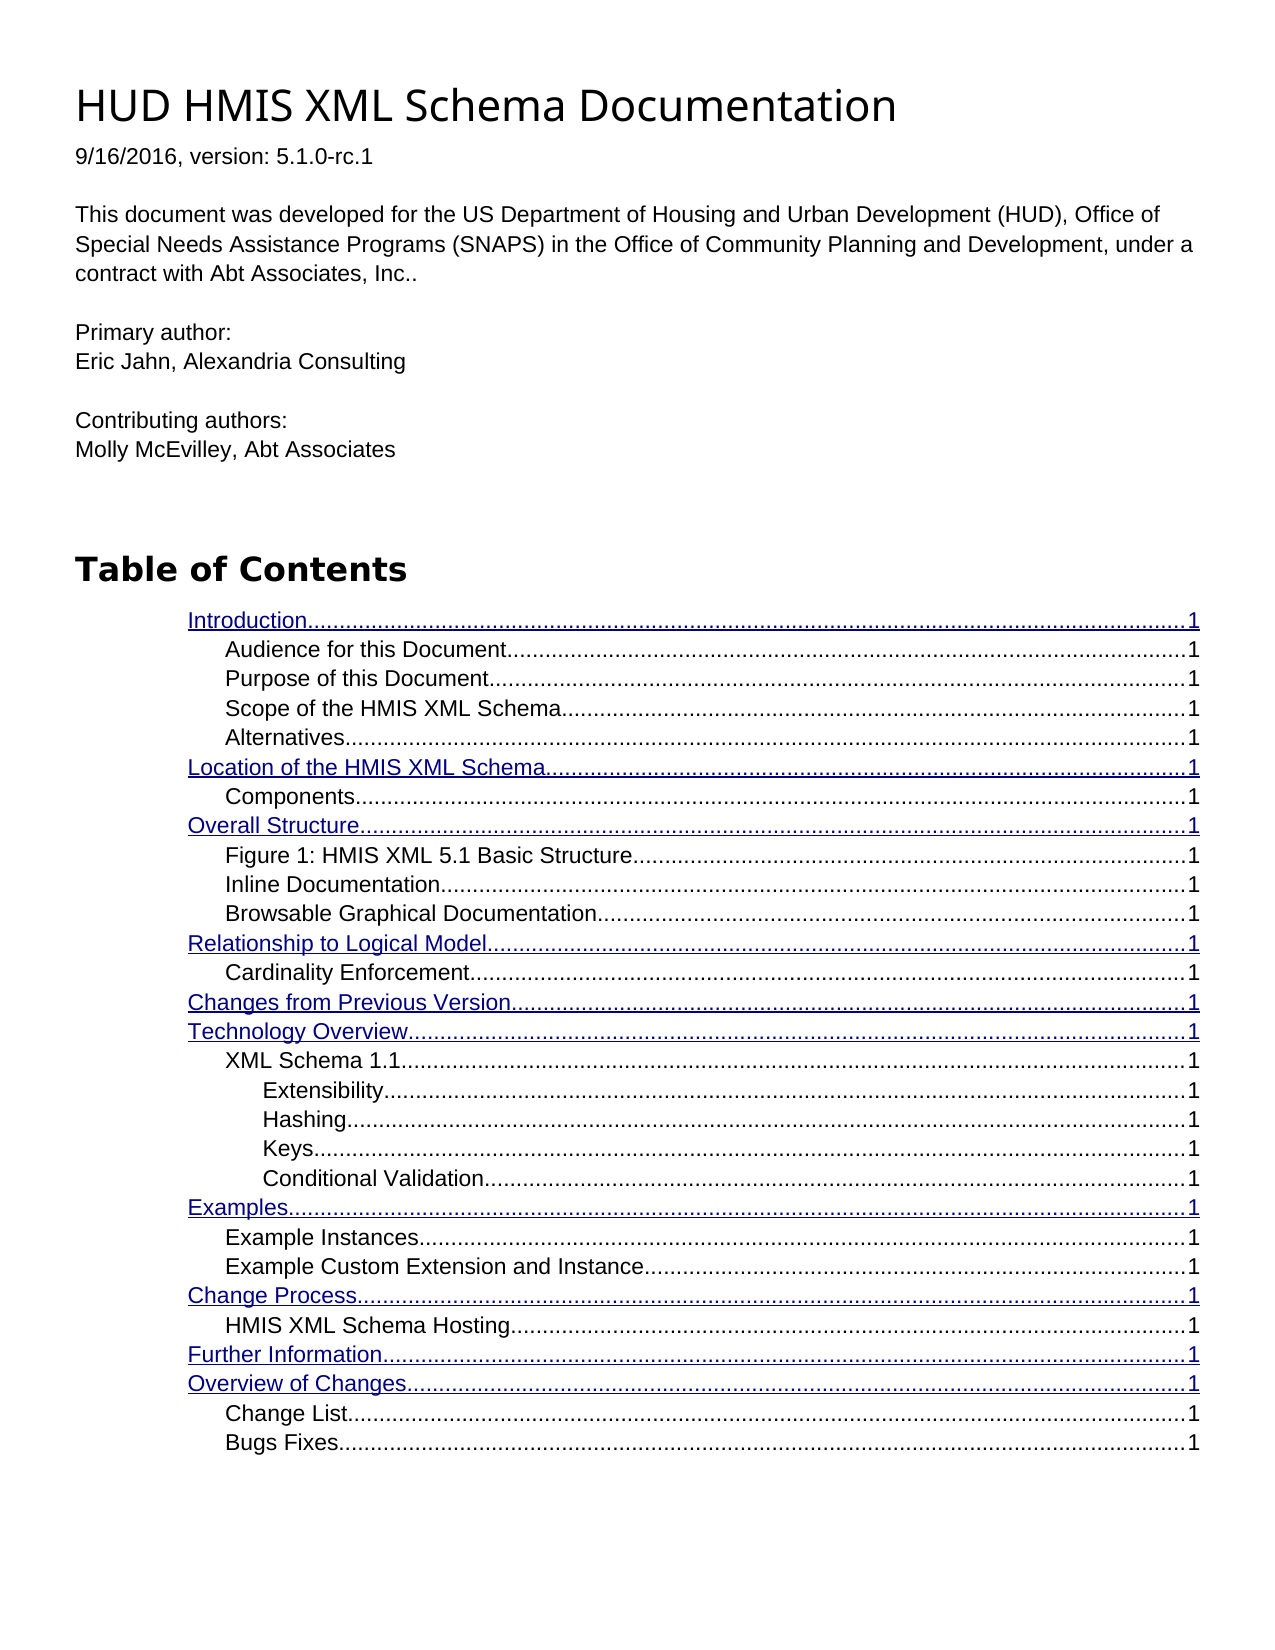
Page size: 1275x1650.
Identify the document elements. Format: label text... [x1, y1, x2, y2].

text Examples 1 [75, 1195, 1200, 1221]
text XML Schema 1.1 1 [104, 1048, 1200, 1074]
text HMIS XML Schema Hosting 1 [104, 1312, 1200, 1338]
text Introduction 1 [75, 607, 1200, 633]
title HUD HMIS XML Schema Documentation [75, 75, 1200, 134]
text Figure 1: HMIS XML 5.1 Basic Structure 1 [104, 842, 1200, 868]
text Eric Jahn, Alexandria Consulting [75, 349, 1200, 375]
text Location of the HMIS XML Schema 1 [75, 754, 1200, 780]
text Overall Structure 1 [75, 813, 1200, 839]
text Contributing authors: [75, 408, 1200, 433]
text Alternatives 1 [104, 725, 1200, 751]
text Browsable Graphical Documentation 1 [104, 901, 1200, 927]
text Changes from Previous Version 1 [75, 989, 1200, 1015]
text Keys 1 [134, 1136, 1200, 1162]
text Molly McEvilley, Abt Associates [75, 437, 1200, 463]
text Change Process 1 [75, 1283, 1200, 1309]
text Example Instances 1 [104, 1224, 1200, 1250]
text Bugs Fixes 1 [104, 1430, 1200, 1456]
text Overview of Changes 1 [75, 1371, 1200, 1397]
text Components 1 [104, 784, 1200, 809]
text Change List 1 [104, 1401, 1200, 1426]
text Audience for this Document 1 [104, 637, 1200, 662]
text Technology Overview 1 [75, 1019, 1200, 1044]
subtitle Table of Contents [75, 550, 1200, 589]
text Scope of the HMIS XML Schema 1 [104, 696, 1200, 721]
text Conditional Validation 1 [134, 1166, 1200, 1191]
text Purpose of this Document 1 [104, 666, 1200, 692]
text Inline Documentation 1 [104, 872, 1200, 897]
text This document was developed for the US Department of Housing and Urban Development (HUD), Office of Special Needs Assistance Programs (SNAPS) in the Office of Community Planning and Development, under a contract with Abt Associates, Inc.. [75, 202, 1200, 287]
text Primary author: [75, 320, 1200, 345]
text Cardinality Enforcement 1 [104, 960, 1200, 986]
text 9/16/2016, version: 5.1.0-rc.1 [75, 143, 1200, 169]
text Extensibility 1 [134, 1077, 1200, 1103]
text Hashing 1 [134, 1107, 1200, 1132]
text Example Custom Extension and Instance 1 [104, 1254, 1200, 1279]
text Further Information 1 [75, 1342, 1200, 1367]
text Relationship to Logical Model 1 [75, 931, 1200, 956]
